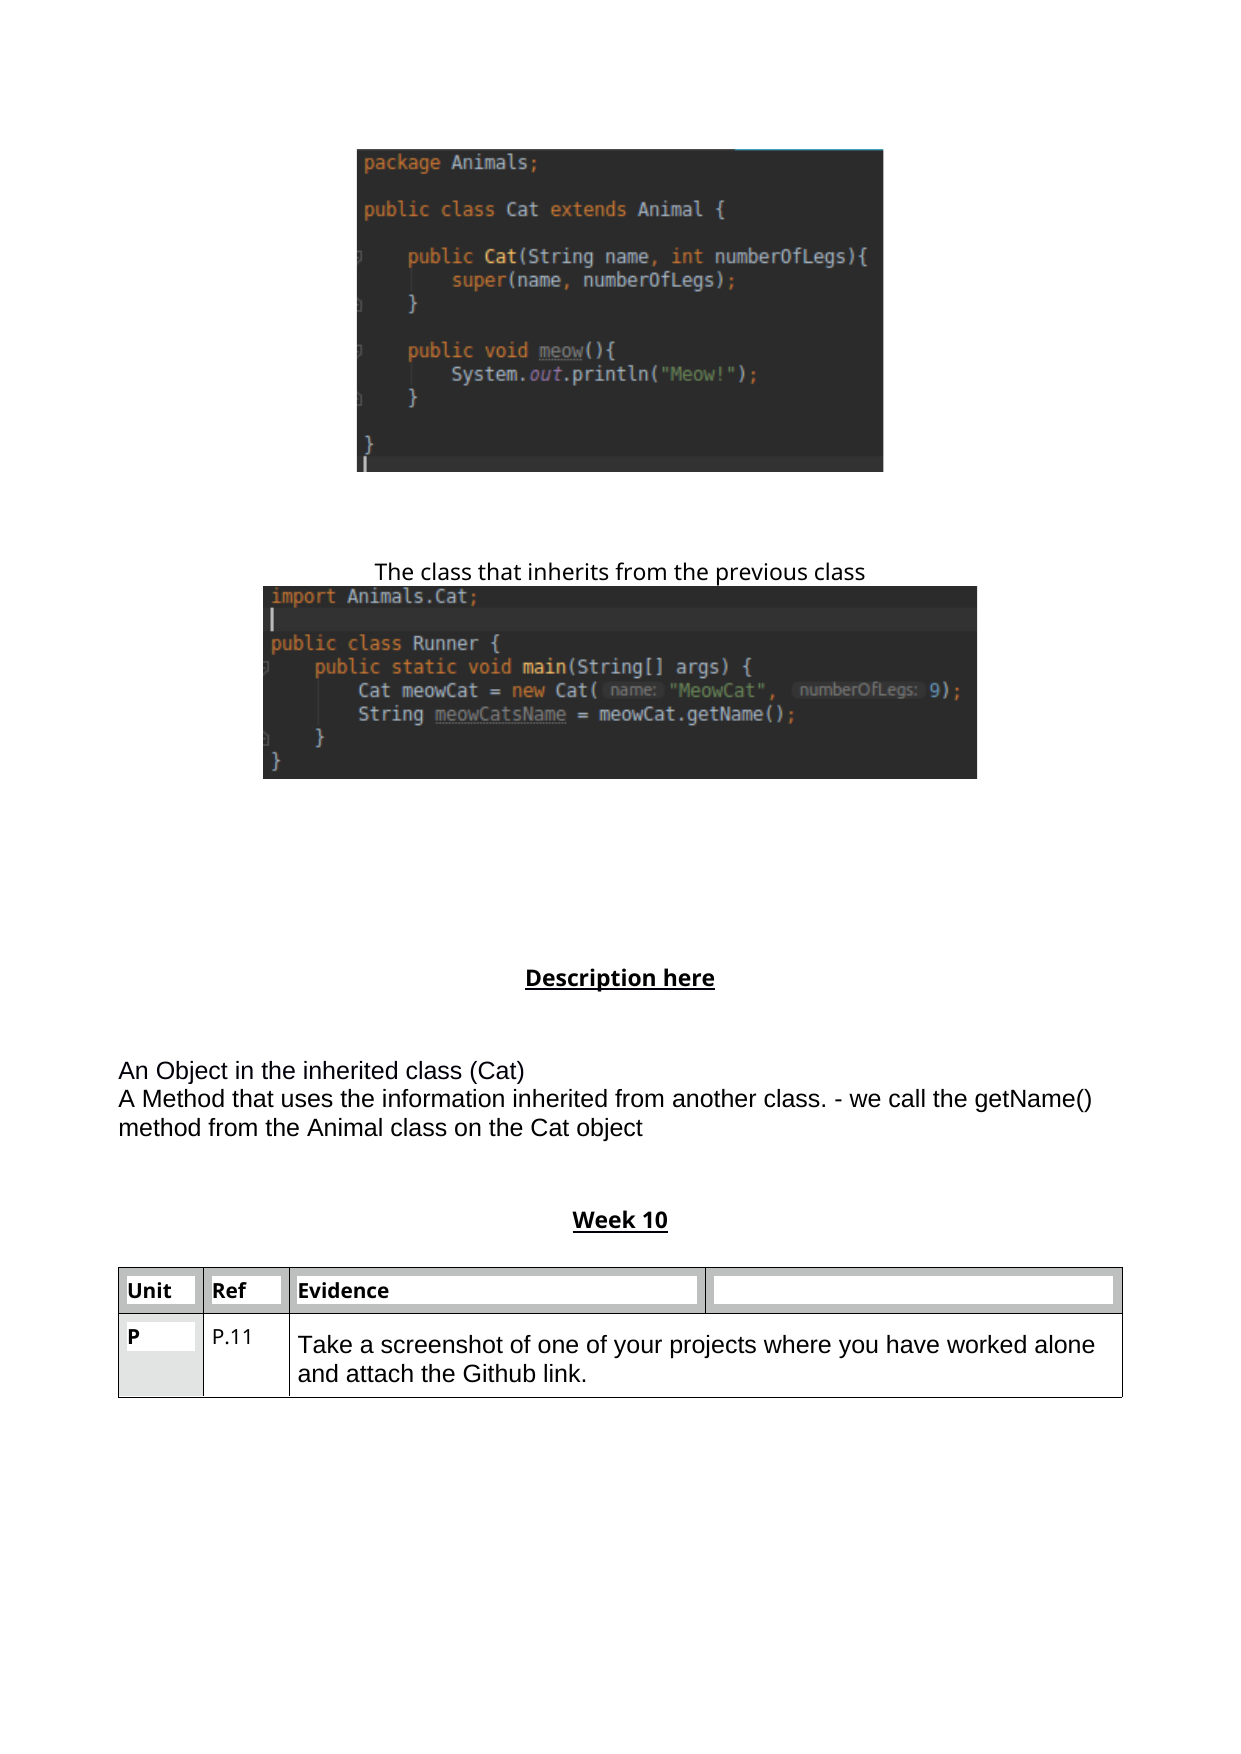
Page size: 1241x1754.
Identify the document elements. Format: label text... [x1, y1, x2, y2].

picture [263, 586, 978, 779]
table_header Unit [119, 1268, 203, 1313]
picture [356, 149, 884, 472]
table_cell P.11 [204, 1314, 289, 1396]
table_header Evidence [290, 1268, 705, 1313]
text Week 10 [118, 1204, 1122, 1236]
table_header Ref [204, 1268, 289, 1313]
text Description here [118, 962, 1122, 993]
text An Object in the inherited class (Cat) [118, 1056, 1122, 1084]
table_cell P [119, 1314, 203, 1396]
table_header [706, 1268, 1122, 1313]
table_cell Take a screenshot of one of your projects where you have worked alone and attach the Github link. [290, 1314, 1122, 1396]
text The class that inherits from the previous class [118, 556, 1122, 587]
text A Method that uses the information inherited from another class. - we call the getName() method from the Animal class on the Cat object [118, 1084, 1122, 1142]
